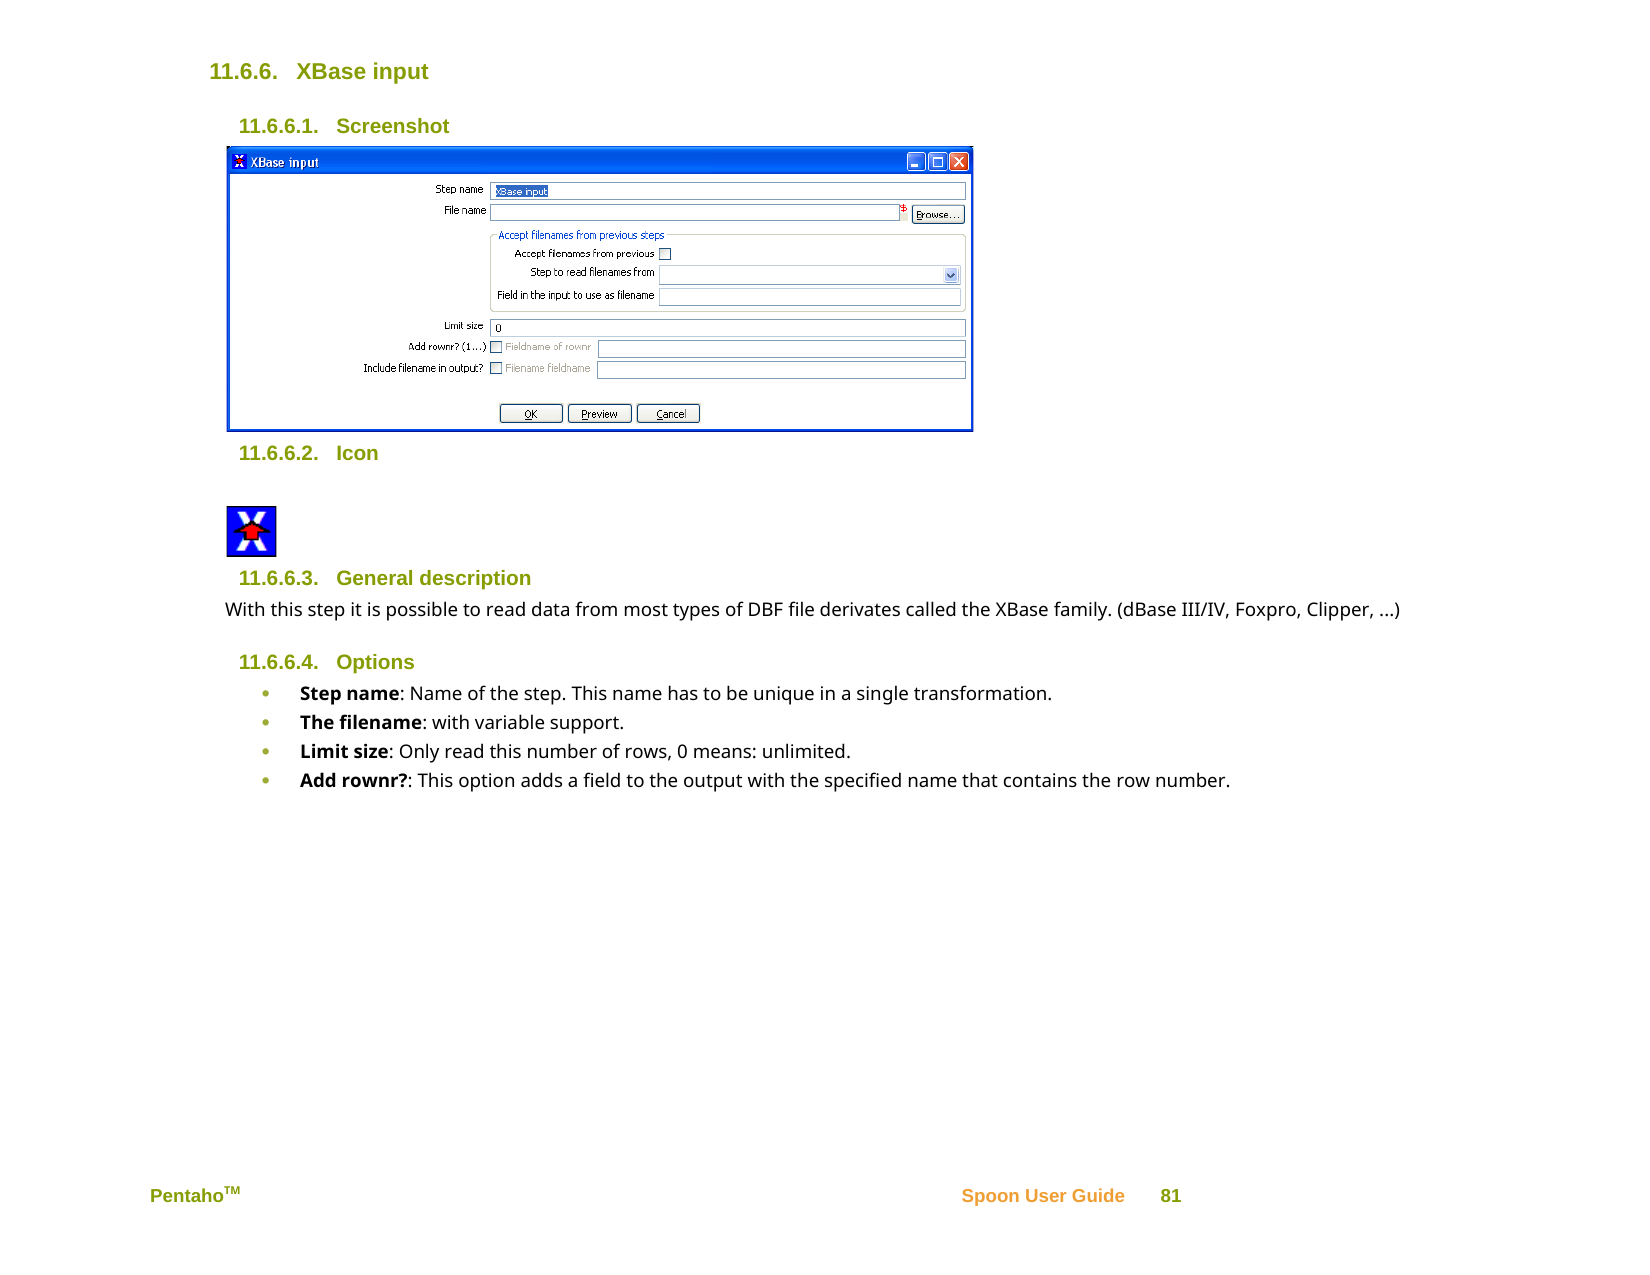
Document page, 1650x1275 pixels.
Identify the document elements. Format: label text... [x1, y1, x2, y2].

subtitle General description [239, 486, 1500, 593]
subtitle XBase input [209, 52, 1500, 87]
subtitle Screenshot [239, 106, 1500, 141]
text With this step it is possible to read data from most types of DBF file derivates called the XBase family. (dBase III/IV, Foxpro, Clipper, ...) [225, 593, 1500, 622]
picture [226, 506, 277, 557]
subtitle Icon [225, 432, 1500, 468]
subtitle Options [239, 641, 1500, 676]
picture [226, 146, 974, 432]
list The filename: with variable support. [262, 706, 1500, 735]
list Step name: Name of the step. This name has to be unique in a single transformation. [262, 677, 1500, 706]
list Limit size: Only read this number of rows, 0 means: unlimited. [262, 735, 1500, 764]
list Add rownr?: This option adds a field to the output with the specified name that contains the row number. [262, 764, 1500, 793]
